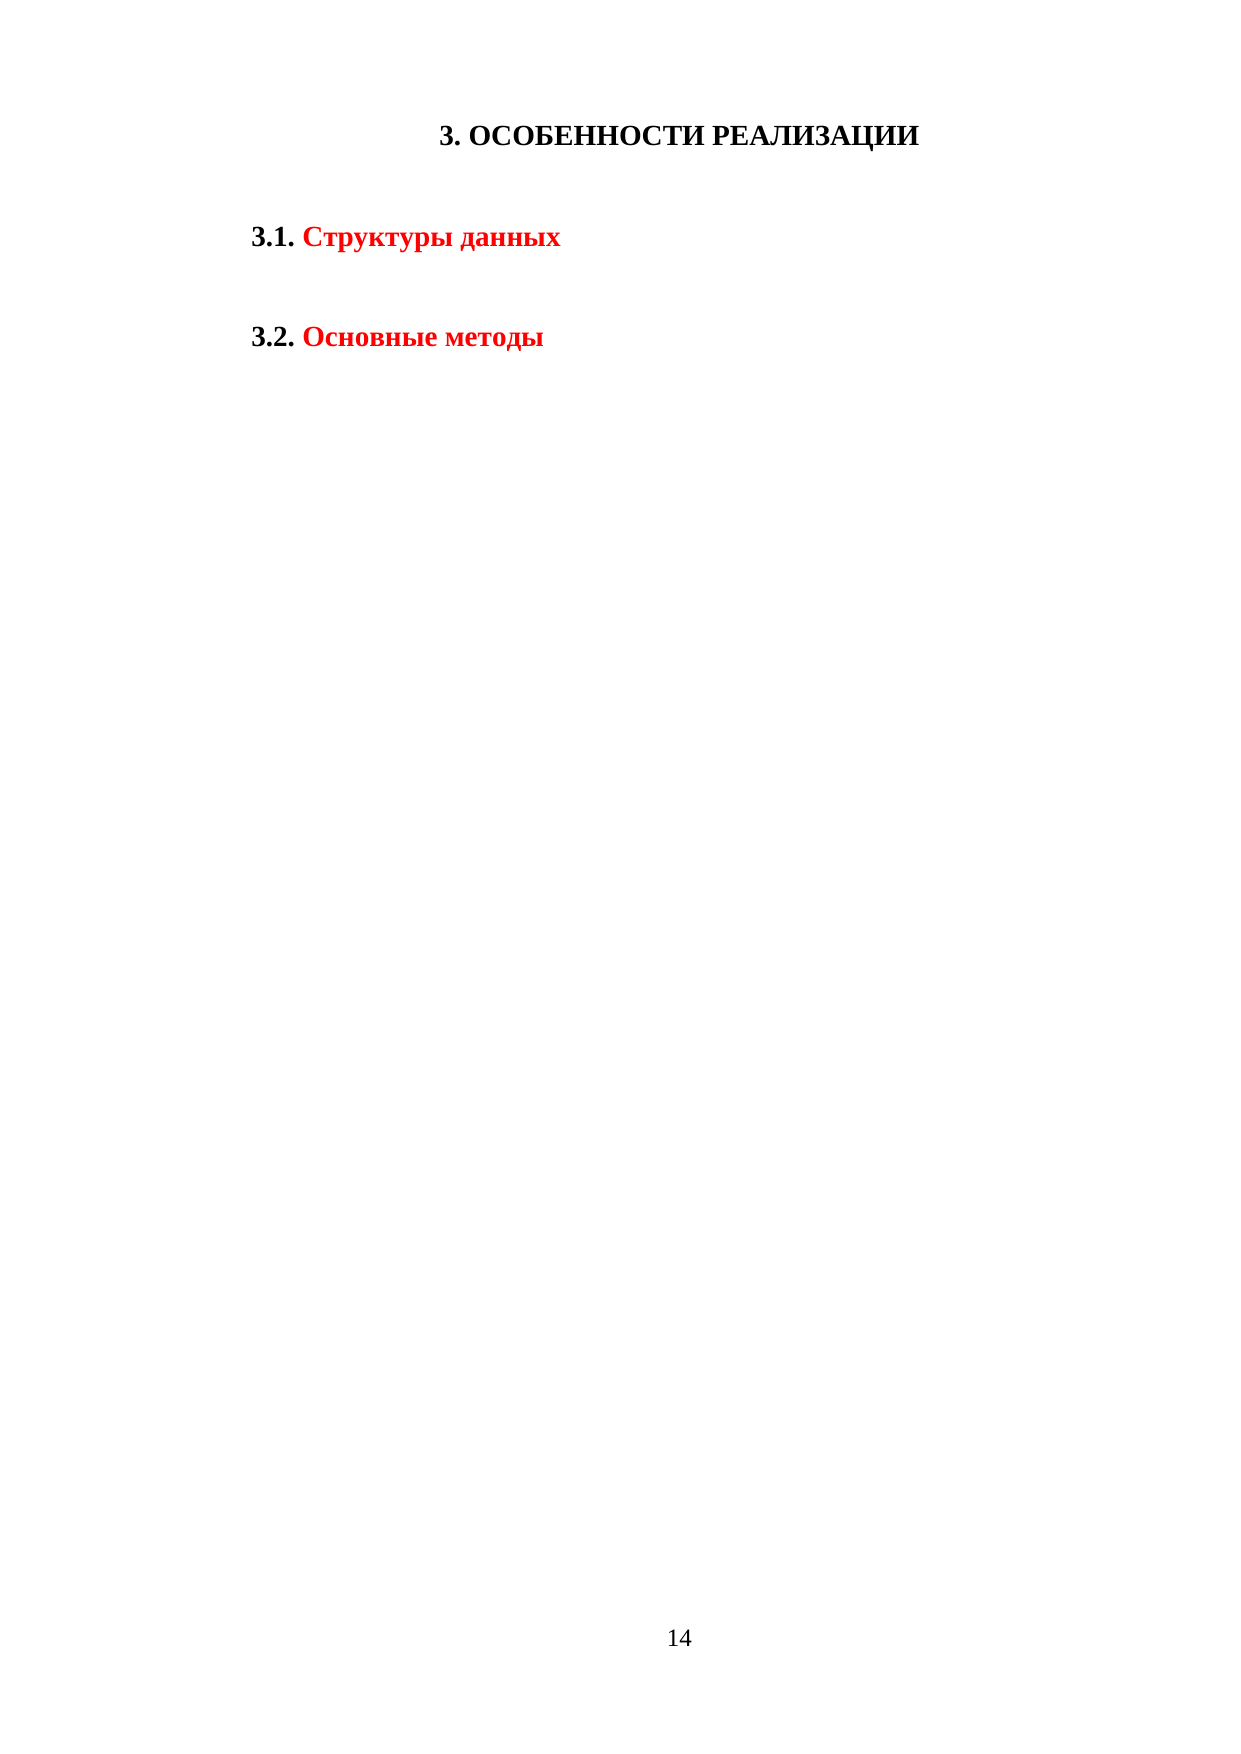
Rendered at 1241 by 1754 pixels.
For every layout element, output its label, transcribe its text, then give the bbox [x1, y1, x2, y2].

text 3.1. Структуры данных [177, 219, 1181, 252]
text 3. Особенности реализации [177, 118, 1181, 152]
text 3.2. Основные методы [177, 319, 1181, 353]
